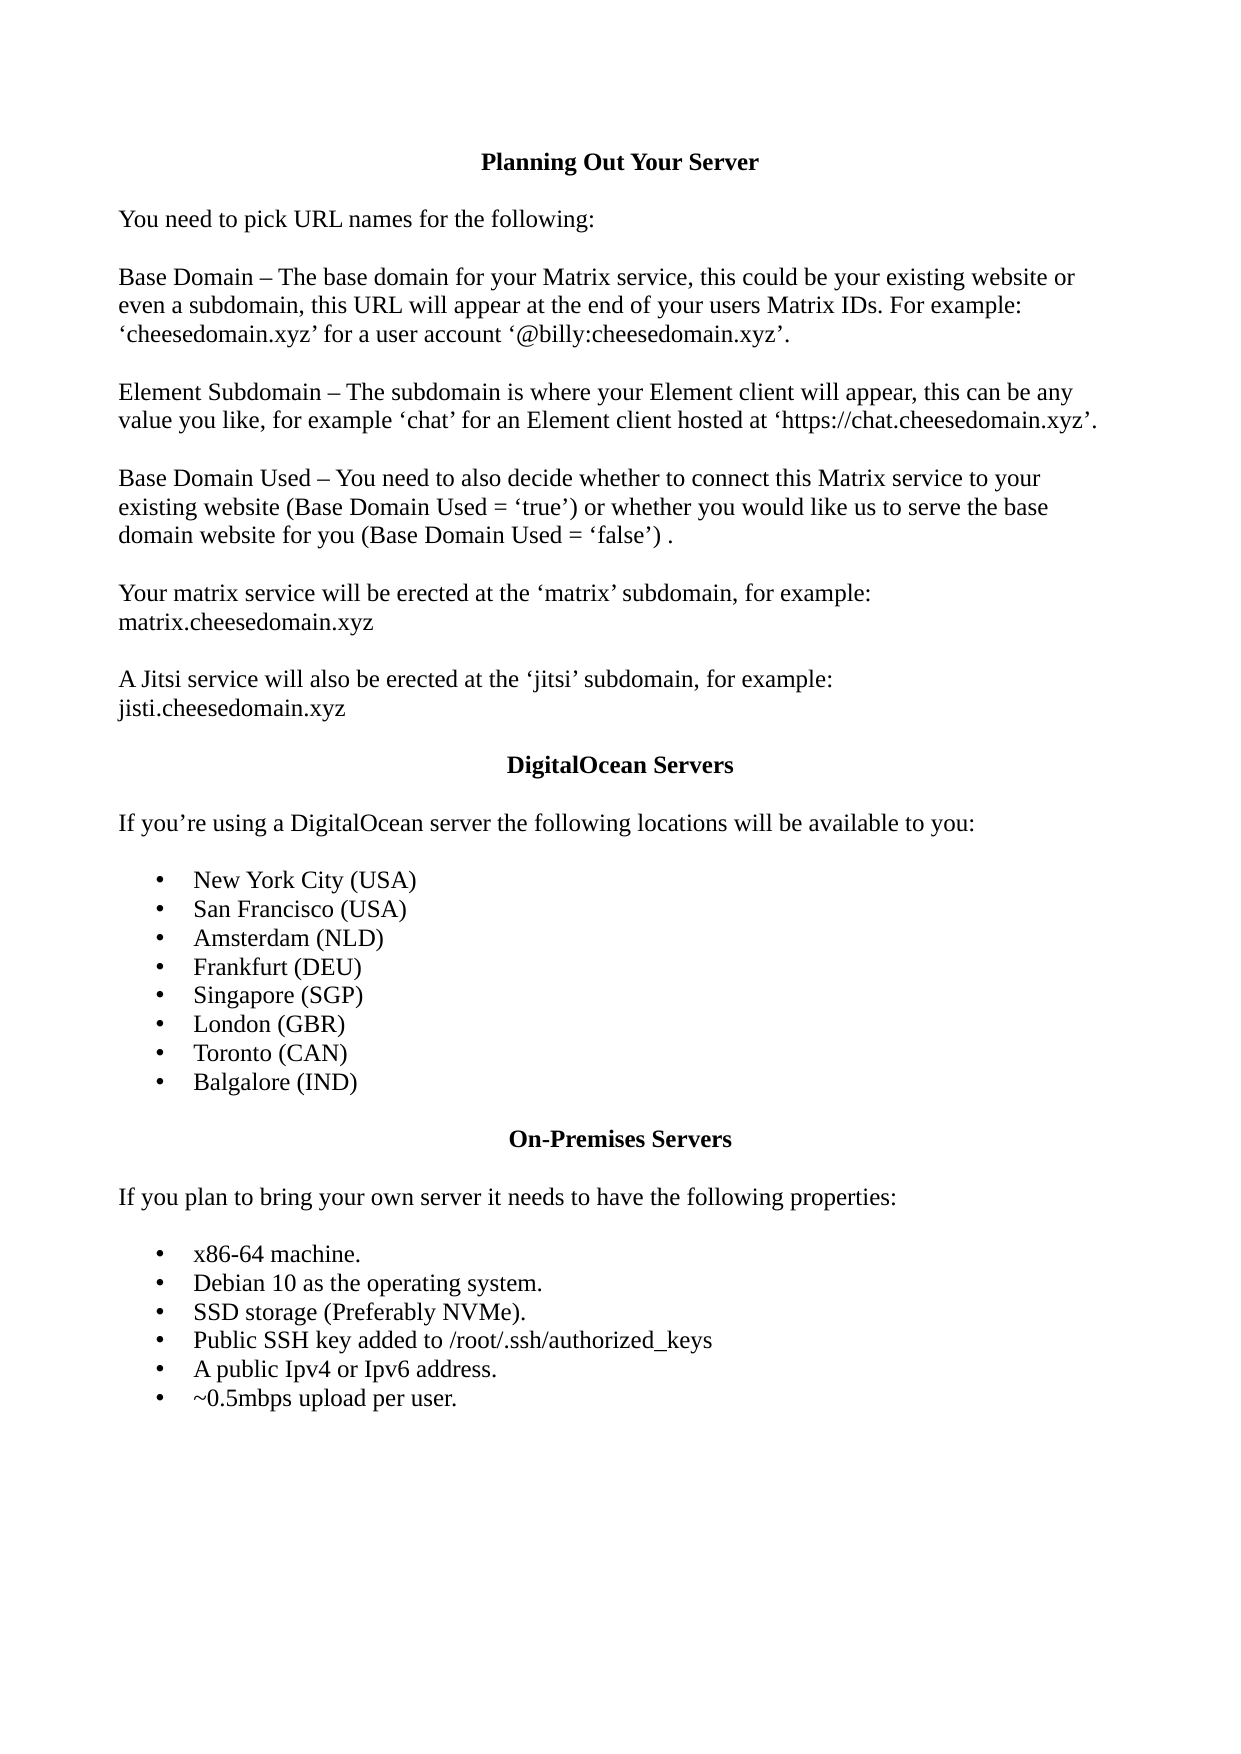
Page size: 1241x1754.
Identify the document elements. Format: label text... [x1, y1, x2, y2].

list A public Ipv4 or Ipv6 address. [156, 1354, 1122, 1383]
list London (GBR) [156, 1009, 1122, 1038]
list Public SSH key added to /root/.ssh/authorized_keys [156, 1326, 1122, 1354]
text If you plan to bring your own server it needs to have the following properties: [118, 1182, 1122, 1211]
list Balgalore (IND) [156, 1067, 1122, 1096]
list New York City (USA) [156, 866, 1122, 894]
text matrix.cheesedomain.xyz [118, 607, 1122, 636]
list San Francisco (USA) [156, 894, 1122, 923]
text Your matrix service will be erected at the ‘matrix’ subdomain, for example: [118, 578, 1122, 607]
text DigitalOcean Servers [118, 751, 1122, 779]
text You need to pick URL names for the following: [118, 204, 1122, 233]
list Debian 10 as the operating system. [156, 1268, 1122, 1297]
list ~0.5mbps upload per user. [156, 1383, 1122, 1412]
list Amsterdam (NLD) [156, 923, 1122, 952]
text Planning Out Your Server [118, 147, 1122, 176]
list SSD storage (Preferably NVMe). [156, 1297, 1122, 1326]
list x86-64 machine. [156, 1239, 1122, 1268]
text On-Premises Servers [118, 1124, 1122, 1153]
list Toronto (CAN) [156, 1038, 1122, 1067]
list Frankfurt (DEU) [156, 952, 1122, 981]
text jisti.cheesedomain.xyz [118, 693, 1122, 722]
text Base Domain – The base domain for your Matrix service, this could be your existing website or even a subdomain, this URL will appear at the end of your users Matrix IDs. For example: ‘cheesedomain.xyz’ for a user account ‘@billy:cheesedomain.xyz’. [118, 262, 1122, 348]
text If you’re using a DigitalOcean server the following locations will be available to you: [118, 808, 1122, 837]
text A Jitsi service will also be erected at the ‘jitsi’ subdomain, for example: [118, 664, 1122, 693]
text Element Subdomain – The subdomain is where your Element client will appear, this can be any value you like, for example ‘chat’ for an Element client hosted at ‘https://chat.cheesedomain.xyz’. [118, 377, 1122, 434]
text Base Domain Used – You need to also decide whether to connect this Matrix service to your existing website (Base Domain Used = ‘true’) or whether you would like us to serve the base domain website for you (Base Domain Used = ‘false’) . [118, 463, 1122, 549]
list Singapore (SGP) [156, 981, 1122, 1009]
